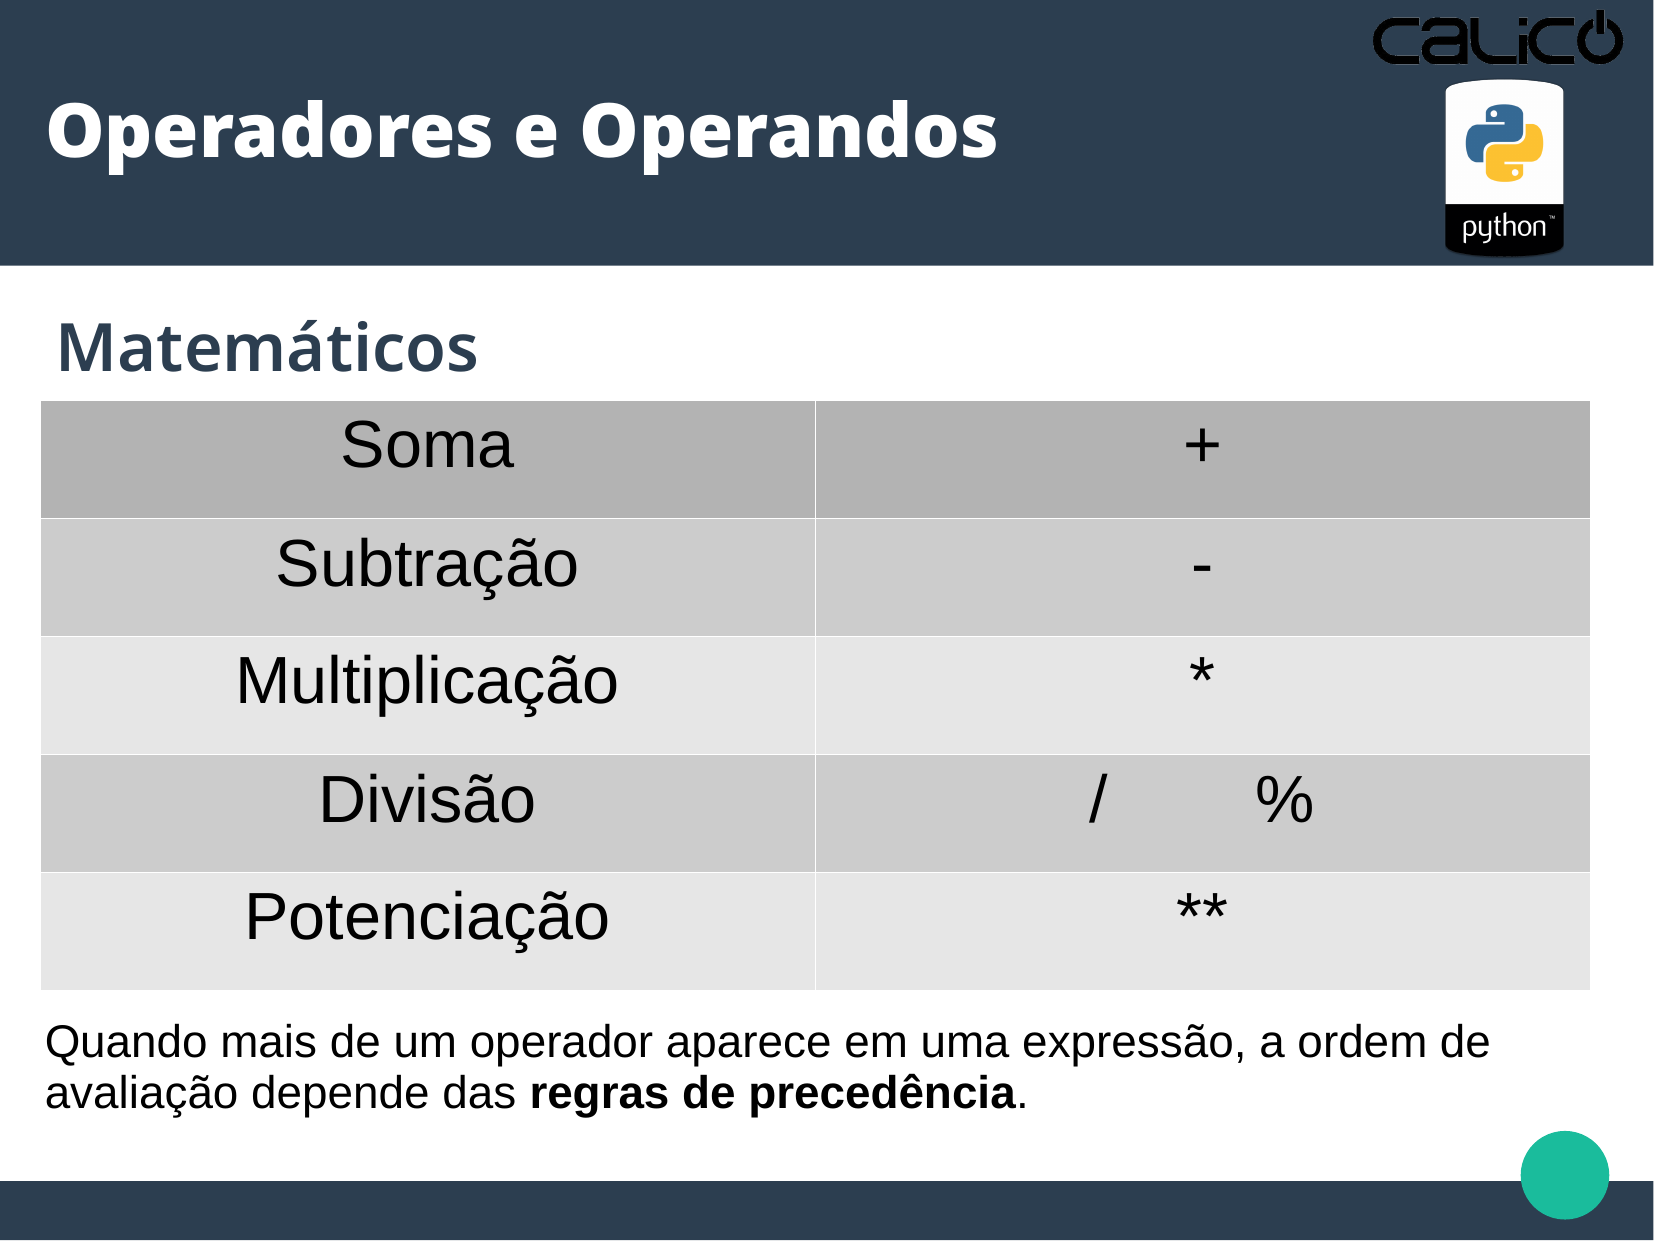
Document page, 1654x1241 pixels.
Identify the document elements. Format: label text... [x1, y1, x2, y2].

table_cell Divisão [41, 755, 815, 872]
table_cell - [816, 519, 1590, 636]
table_cell * [816, 637, 1590, 754]
table_cell Potenciação [41, 873, 815, 990]
table_cell / % [816, 755, 1590, 872]
title Operadores e Operandos [45, 49, 1381, 207]
table_header Soma [41, 401, 815, 518]
text_box Quando mais de um operador aparece em uma expressão, a ordem de avaliação depende das regras de precedência. [30, 1008, 1591, 1141]
list Matemáticos [0, 300, 1654, 841]
table_cell Multiplicação [41, 637, 815, 754]
table_header + [816, 401, 1590, 518]
table_cell Subtração [41, 519, 815, 636]
picture [1364, 0, 1635, 259]
table_cell ** [816, 873, 1590, 990]
